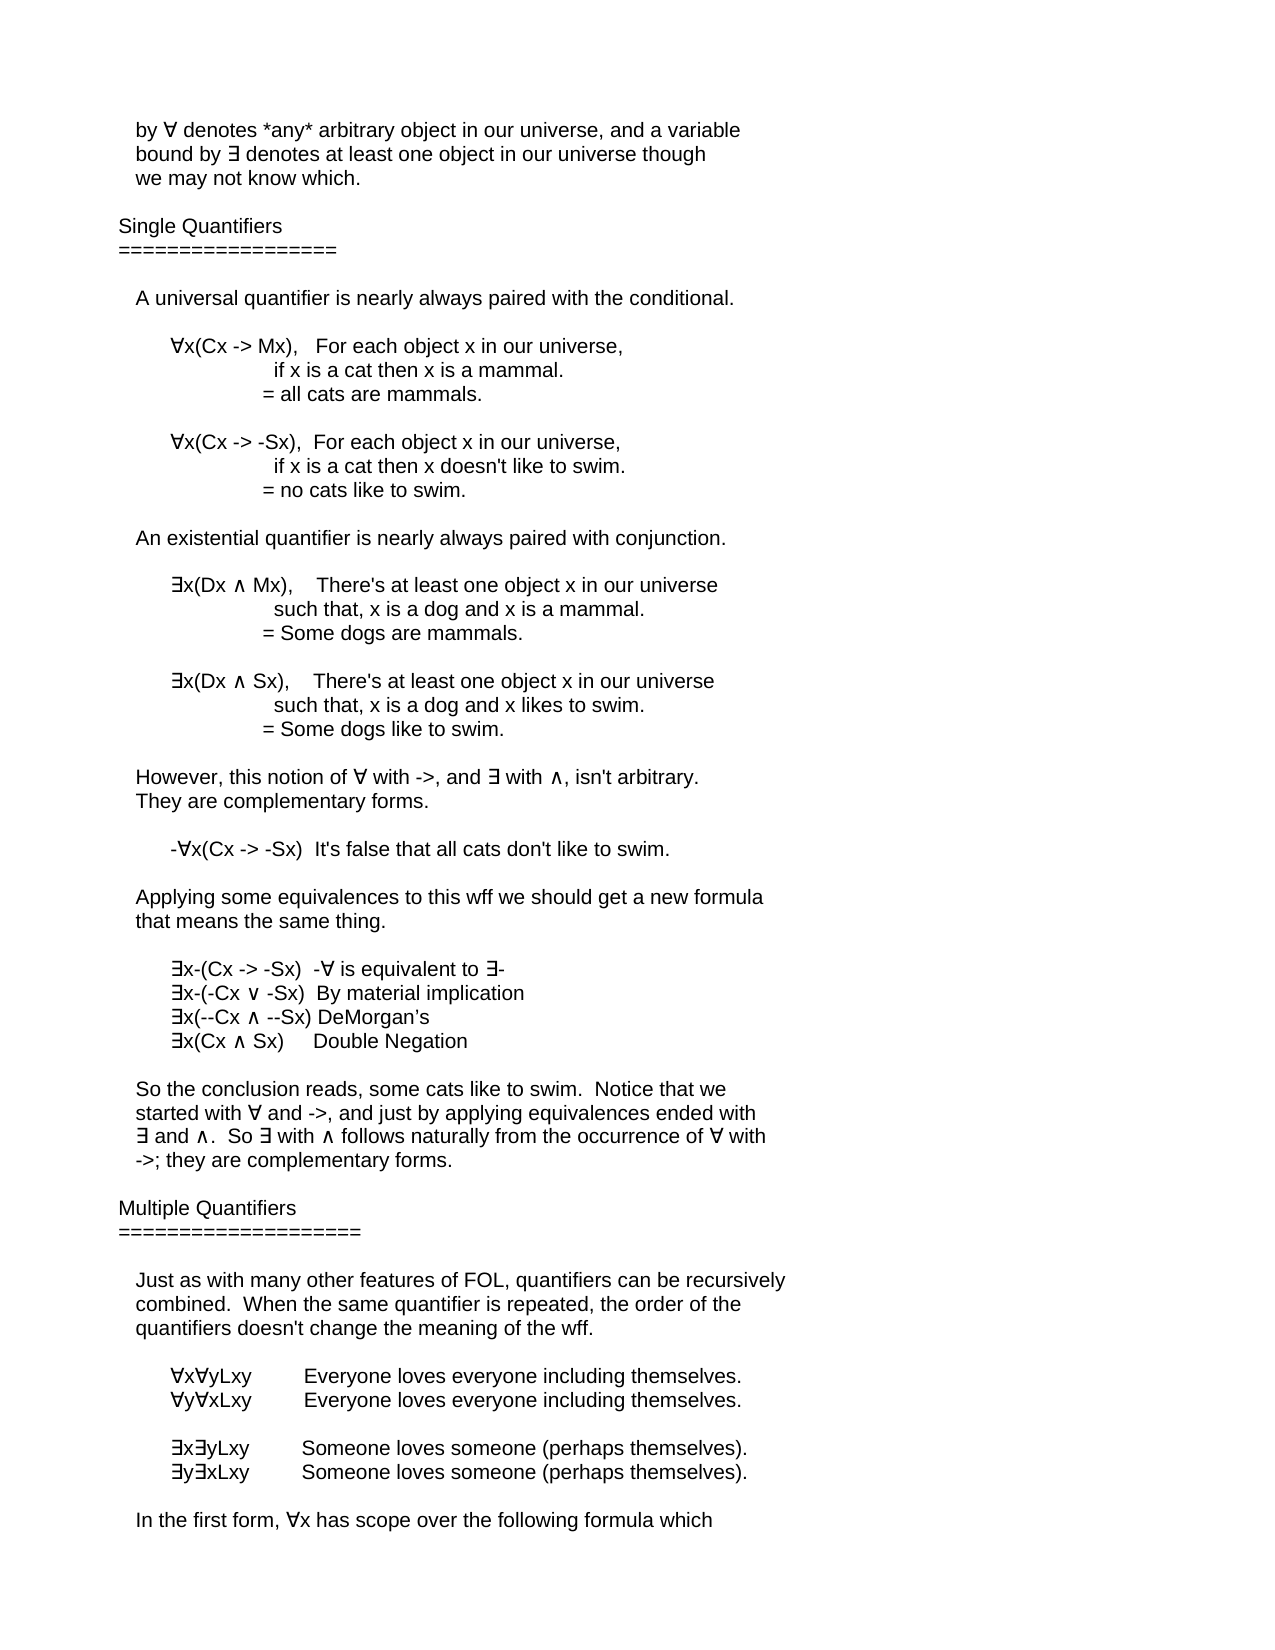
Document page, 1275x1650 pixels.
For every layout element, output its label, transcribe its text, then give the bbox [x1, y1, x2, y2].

text In the first form, ∀x has scope over the following formula which [118, 1508, 1157, 1532]
text ∃ and ∧. So ∃ with ∧ follows naturally from the occurrence of ∀ with [118, 1124, 1157, 1148]
text ∃y∃xLxy Someone loves someone (perhaps themselves). [118, 1460, 1157, 1484]
text ->; they are complementary forms. [118, 1148, 1157, 1172]
text bound by ∃ denotes at least one object in our universe though [118, 142, 1157, 166]
text by ∀ denotes *any* arbitrary object in our universe, and a variable [118, 118, 1157, 142]
text = Some dogs like to swim. [118, 717, 1157, 741]
text Applying some equivalences to this wff we should get a new formula [118, 885, 1157, 909]
text A universal quantifier is nearly always paired with the conditional. [118, 286, 1157, 310]
text = no cats like to swim. [118, 477, 1157, 501]
text ∀x(Cx -> Mx), For each object x in our universe, [118, 334, 1157, 358]
text ================== [118, 238, 1157, 262]
text ∃x(--Cx ∧ --Sx) DeMorgan’s [118, 1004, 1157, 1028]
text Multiple Quantifiers [118, 1196, 1157, 1220]
text if x is a cat then x doesn't like to swim. [118, 453, 1157, 477]
text Just as with many other features of FOL, quantifiers can be recursively [118, 1268, 1157, 1292]
text = all cats are mammals. [118, 382, 1157, 406]
text However, this notion of ∀ with ->, and ∃ with ∧, isn't arbitrary. [118, 765, 1157, 789]
text ∃x-(-Cx ∨ -Sx) By material implication [118, 981, 1157, 1004]
text such that, x is a dog and x is a mammal. [118, 597, 1157, 621]
text ∃x(Dx ∧ Sx), There's at least one object x in our universe [118, 669, 1157, 693]
text ∀x(Cx -> -Sx), For each object x in our universe, [118, 429, 1157, 453]
text Single Quantifiers [118, 214, 1157, 238]
text They are complementary forms. [118, 789, 1157, 813]
text ∃x(Cx ∧ Sx) Double Negation [118, 1028, 1157, 1052]
text we may not know which. [118, 166, 1157, 190]
text = Some dogs are mammals. [118, 621, 1157, 645]
text ∀x∀yLxy Everyone loves everyone including themselves. [118, 1364, 1157, 1388]
text ==================== [118, 1220, 1157, 1244]
text ∀y∀xLxy Everyone loves everyone including themselves. [118, 1388, 1157, 1412]
text So the conclusion reads, some cats like to swim. Notice that we [118, 1076, 1157, 1100]
text quantifiers doesn't change the meaning of the wff. [118, 1316, 1157, 1340]
text ∃x(Dx ∧ Mx), There's at least one object x in our universe [118, 573, 1157, 597]
text combined. When the same quantifier is repeated, the order of the [118, 1292, 1157, 1316]
text such that, x is a dog and x likes to swim. [118, 693, 1157, 717]
text An existential quantifier is nearly always paired with conjunction. [118, 525, 1157, 549]
text started with ∀ and ->, and just by applying equivalences ended with [118, 1100, 1157, 1124]
text ∃x∃yLxy Someone loves someone (perhaps themselves). [118, 1436, 1157, 1460]
text that means the same thing. [118, 909, 1157, 933]
text if x is a cat then x is a mammal. [118, 358, 1157, 382]
text -∀x(Cx -> -Sx) It's false that all cats don't like to swim. [118, 837, 1157, 861]
text ∃x-(Cx -> -Sx) -∀ is equivalent to ∃- [118, 957, 1157, 981]
